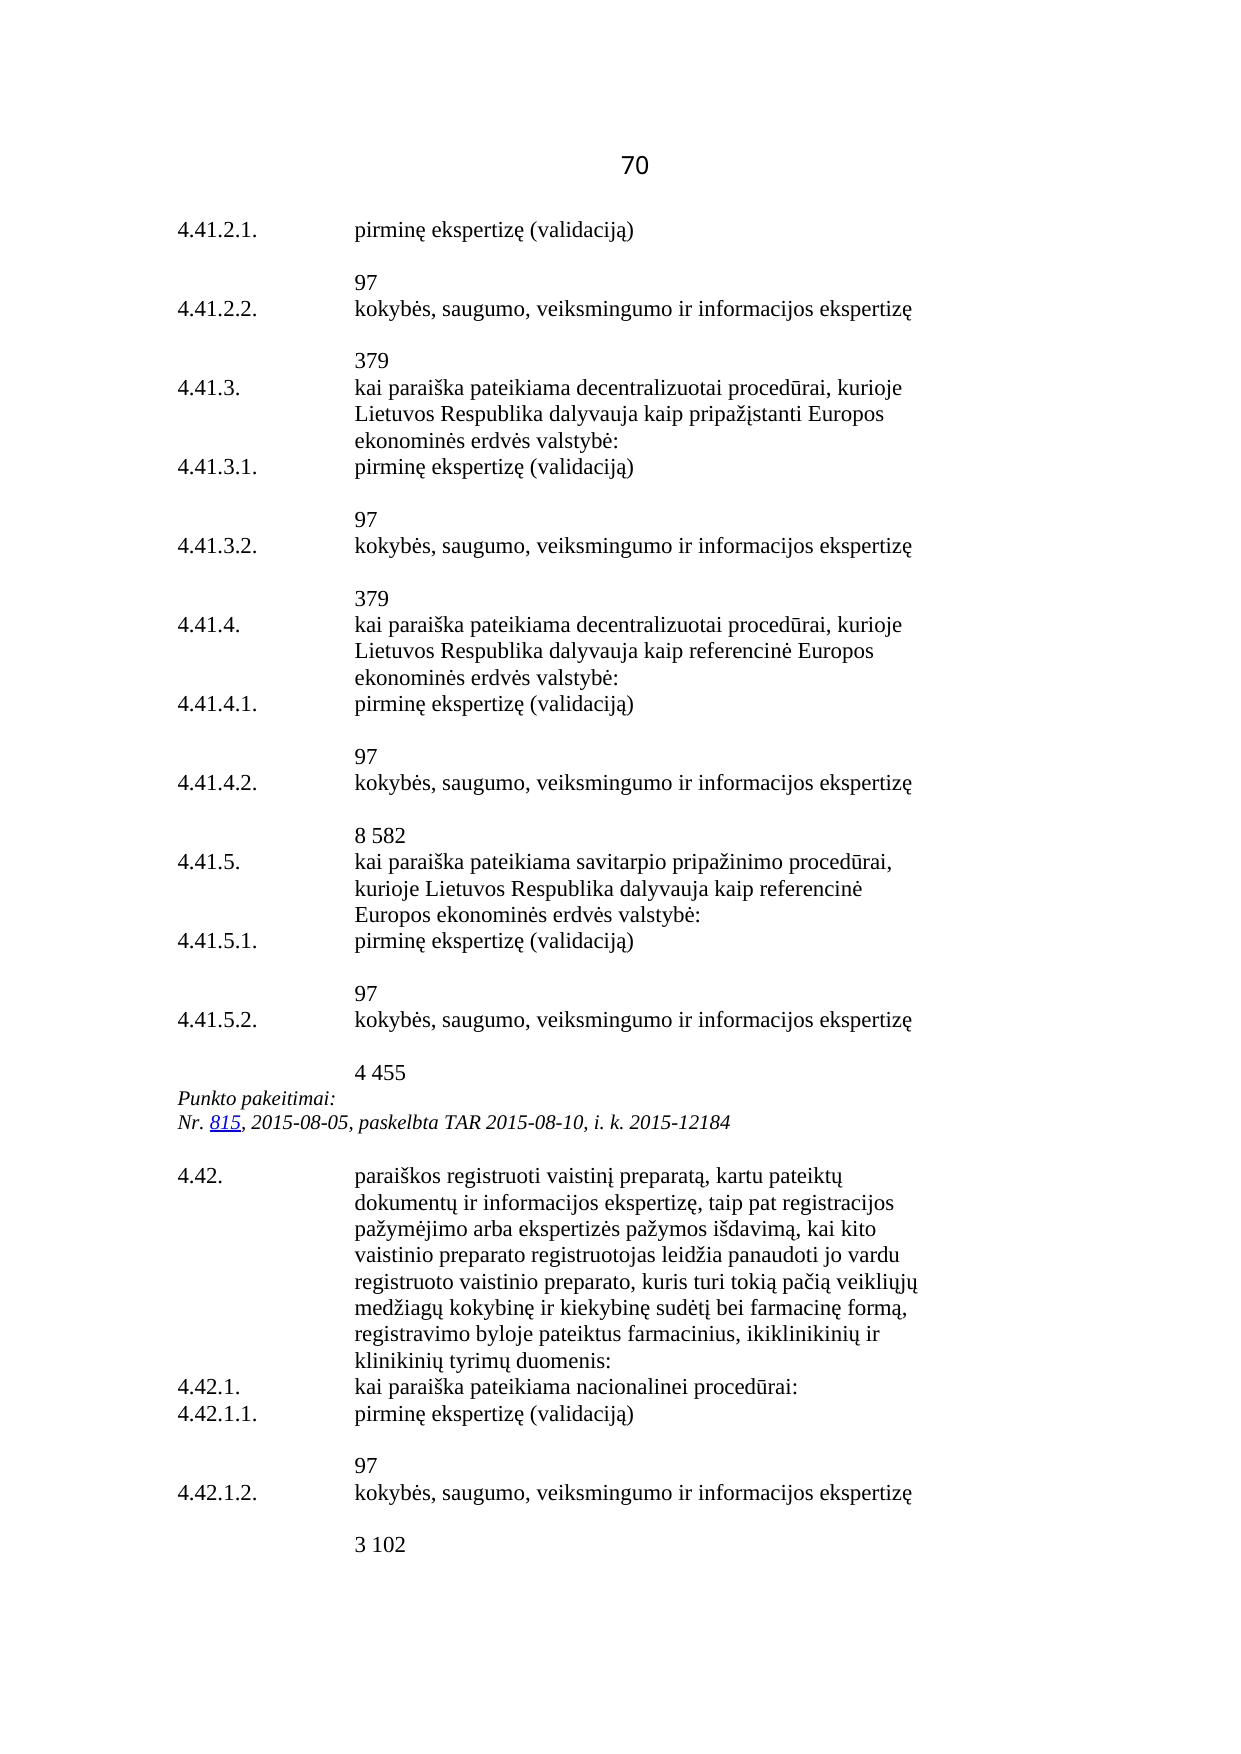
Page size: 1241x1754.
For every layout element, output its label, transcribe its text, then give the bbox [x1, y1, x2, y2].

text 4.41.5.1. pirminę ekspertizę (validaciją) 97 [177, 927, 945, 1006]
text klinikinių tyrimų duomenis: [354, 1347, 945, 1373]
text Lietuvos Respublika dalyvauja kaip referencinė Europos [354, 637, 945, 664]
text Europos ekonominės erdvės valstybė: [354, 901, 945, 927]
text Lietuvos Respublika dalyvauja kaip pripažįstanti Europos [354, 400, 945, 427]
text Punkto pakeitimai: [177, 1086, 1093, 1109]
text 4.41.3.1. pirminę ekspertizę (validaciją) 97 [177, 453, 945, 532]
text 4.41.3.2. kokybės, saugumo, veiksmingumo ir informacijos ekspertizę 379 [177, 532, 945, 611]
text vaistinio preparato registruotojas leidžia panaudoti jo vardu [354, 1241, 945, 1268]
text 4.42.1. kai paraiška pateikiama nacionalinei procedūrai: [177, 1373, 945, 1399]
text 4.42.1.1. pirminę ekspertizę (validaciją) 97 [177, 1399, 945, 1479]
text ekonominės erdvės valstybė: [354, 427, 945, 453]
text 4.42. paraiškos registruoti vaistinį preparatą, kartu pateiktų [177, 1162, 945, 1189]
text 4.41.4. kai paraiška pateikiama decentralizuotai procedūrai, kurioje [177, 611, 945, 637]
text ekonominės erdvės valstybė: [354, 664, 945, 690]
text 4.42.1.2. kokybės, saugumo, veiksmingumo ir informacijos ekspertizę 3 102 [177, 1479, 945, 1558]
text 4.41.5. kai paraiška pateikiama savitarpio pripažinimo procedūrai, [177, 848, 945, 875]
text Nr. 815, 2015-08-05, paskelbta TAR 2015-08-10, i. k. 2015-12184 [177, 1109, 1093, 1134]
text kurioje Lietuvos Respublika dalyvauja kaip referencinė [354, 875, 945, 901]
text 4.41.4.2. kokybės, saugumo, veiksmingumo ir informacijos ekspertizę 8 582 [177, 769, 945, 848]
text 4.41.2.2. kokybės, saugumo, veiksmingumo ir informacijos ekspertizę 379 [177, 295, 945, 374]
text 4.41.2.1. pirminę ekspertizę (validaciją) 97 [177, 216, 945, 295]
text 4.41.5.2. kokybės, saugumo, veiksmingumo ir informacijos ekspertizę 4 455 [177, 1006, 945, 1086]
text 4.41.4.1. pirminę ekspertizę (validaciją) 97 [177, 690, 945, 769]
text pažymėjimo arba ekspertizės pažymos išdavimą, kai kito [354, 1215, 945, 1241]
text registruoto vaistinio preparato, kuris turi tokią pačią veikliųjų [354, 1268, 945, 1294]
text medžiagų kokybinę ir kiekybinę sudėtį bei farmacinę formą, [354, 1294, 945, 1321]
text registravimo byloje pateiktus farmacinius, ikiklinikinių ir [354, 1321, 945, 1347]
text 4.41.3. kai paraiška pateikiama decentralizuotai procedūrai, kurioje [177, 374, 945, 400]
text dokumentų ir informacijos ekspertizę, taip pat registracijos [354, 1189, 945, 1215]
